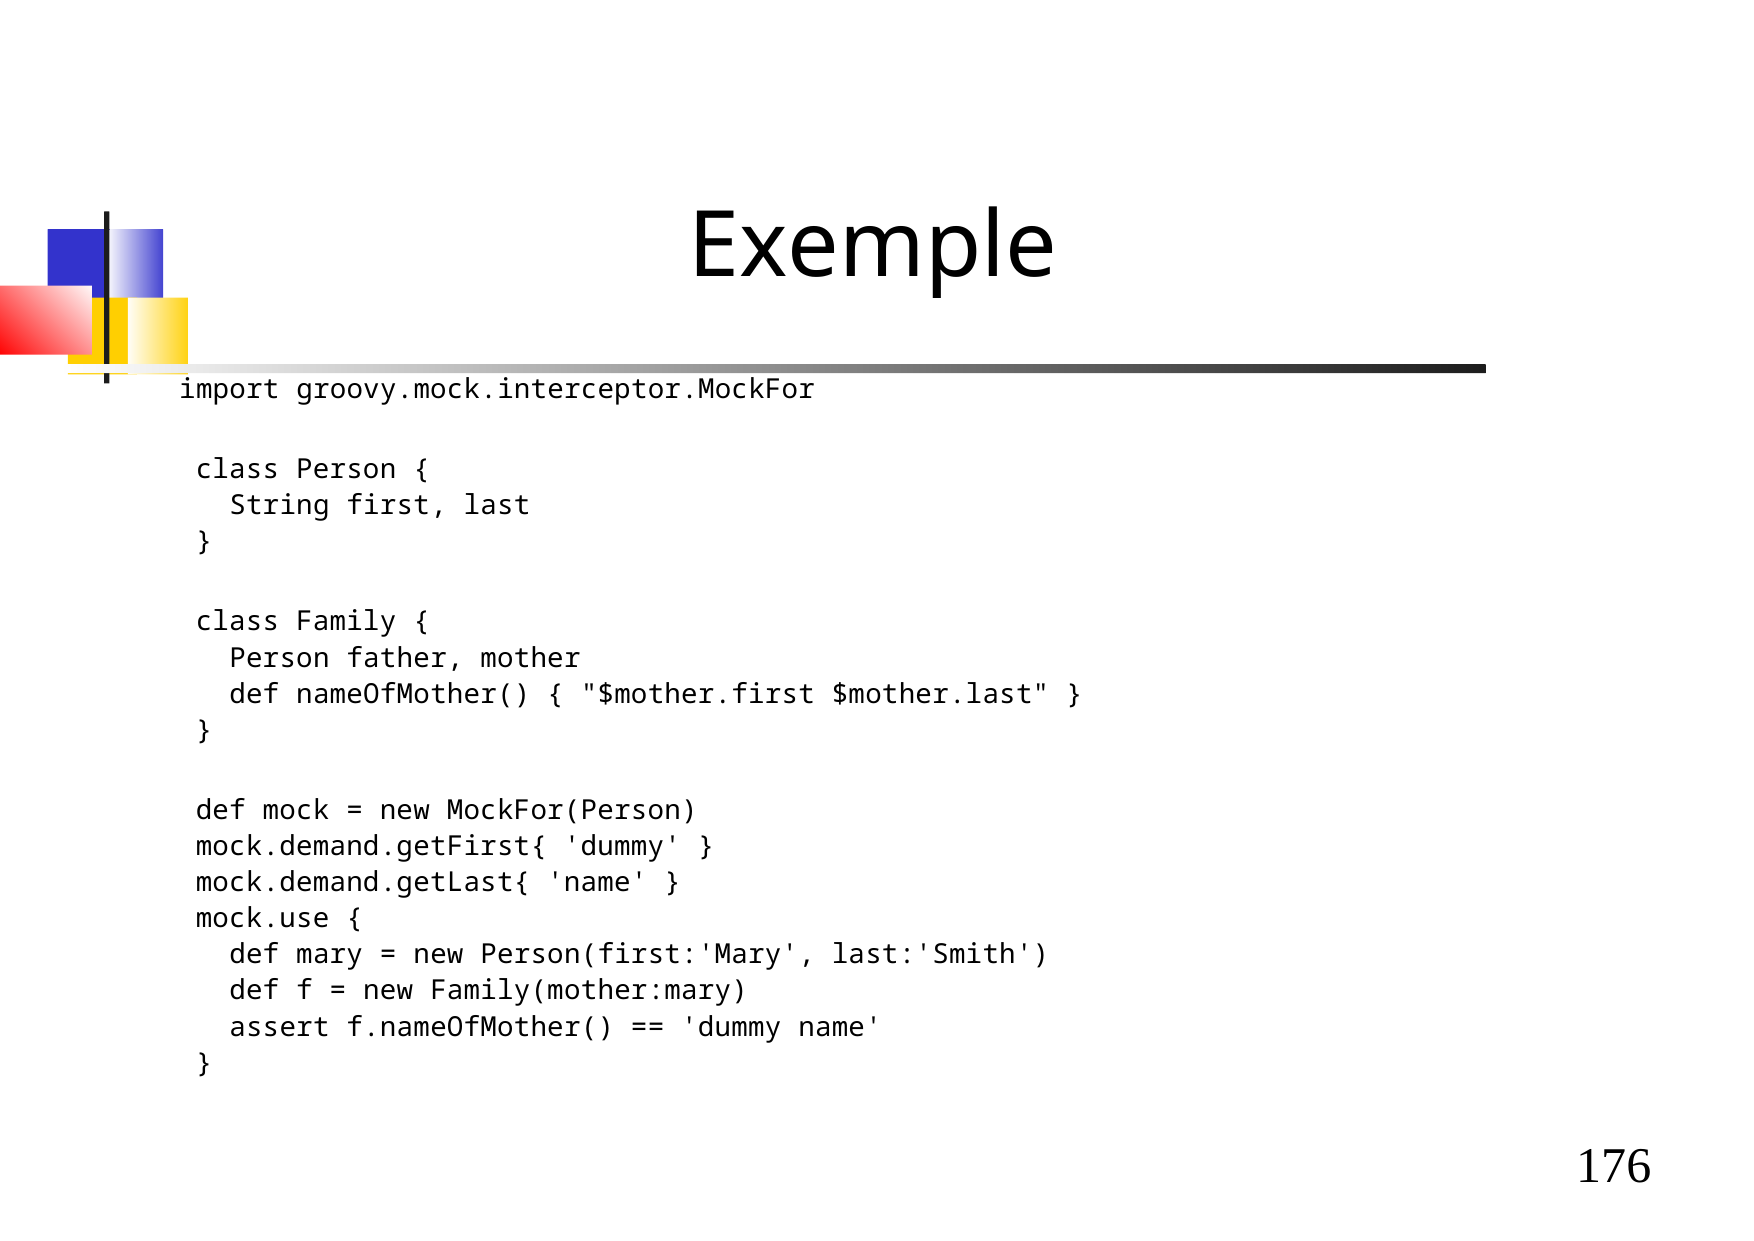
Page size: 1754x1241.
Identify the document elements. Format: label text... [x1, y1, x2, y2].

list import groovy.mock.interceptor.MockFor class Person { String first, last } class Family { Person father, mother def nameOfMother() { "$mother.first $mother.last" } } def mock = new MockFor(Person) mock.demand.getFirst{ 'dummy' } mock.demand.getLast{ 'name' } mock.use { def mary = new Person(first:'Mary', last:'Smith') def f = new Family(mother:mary) assert f.nameOfMother() == 'dummy name' } [179, 371, 1567, 1091]
title Exemple [179, 139, 1567, 351]
